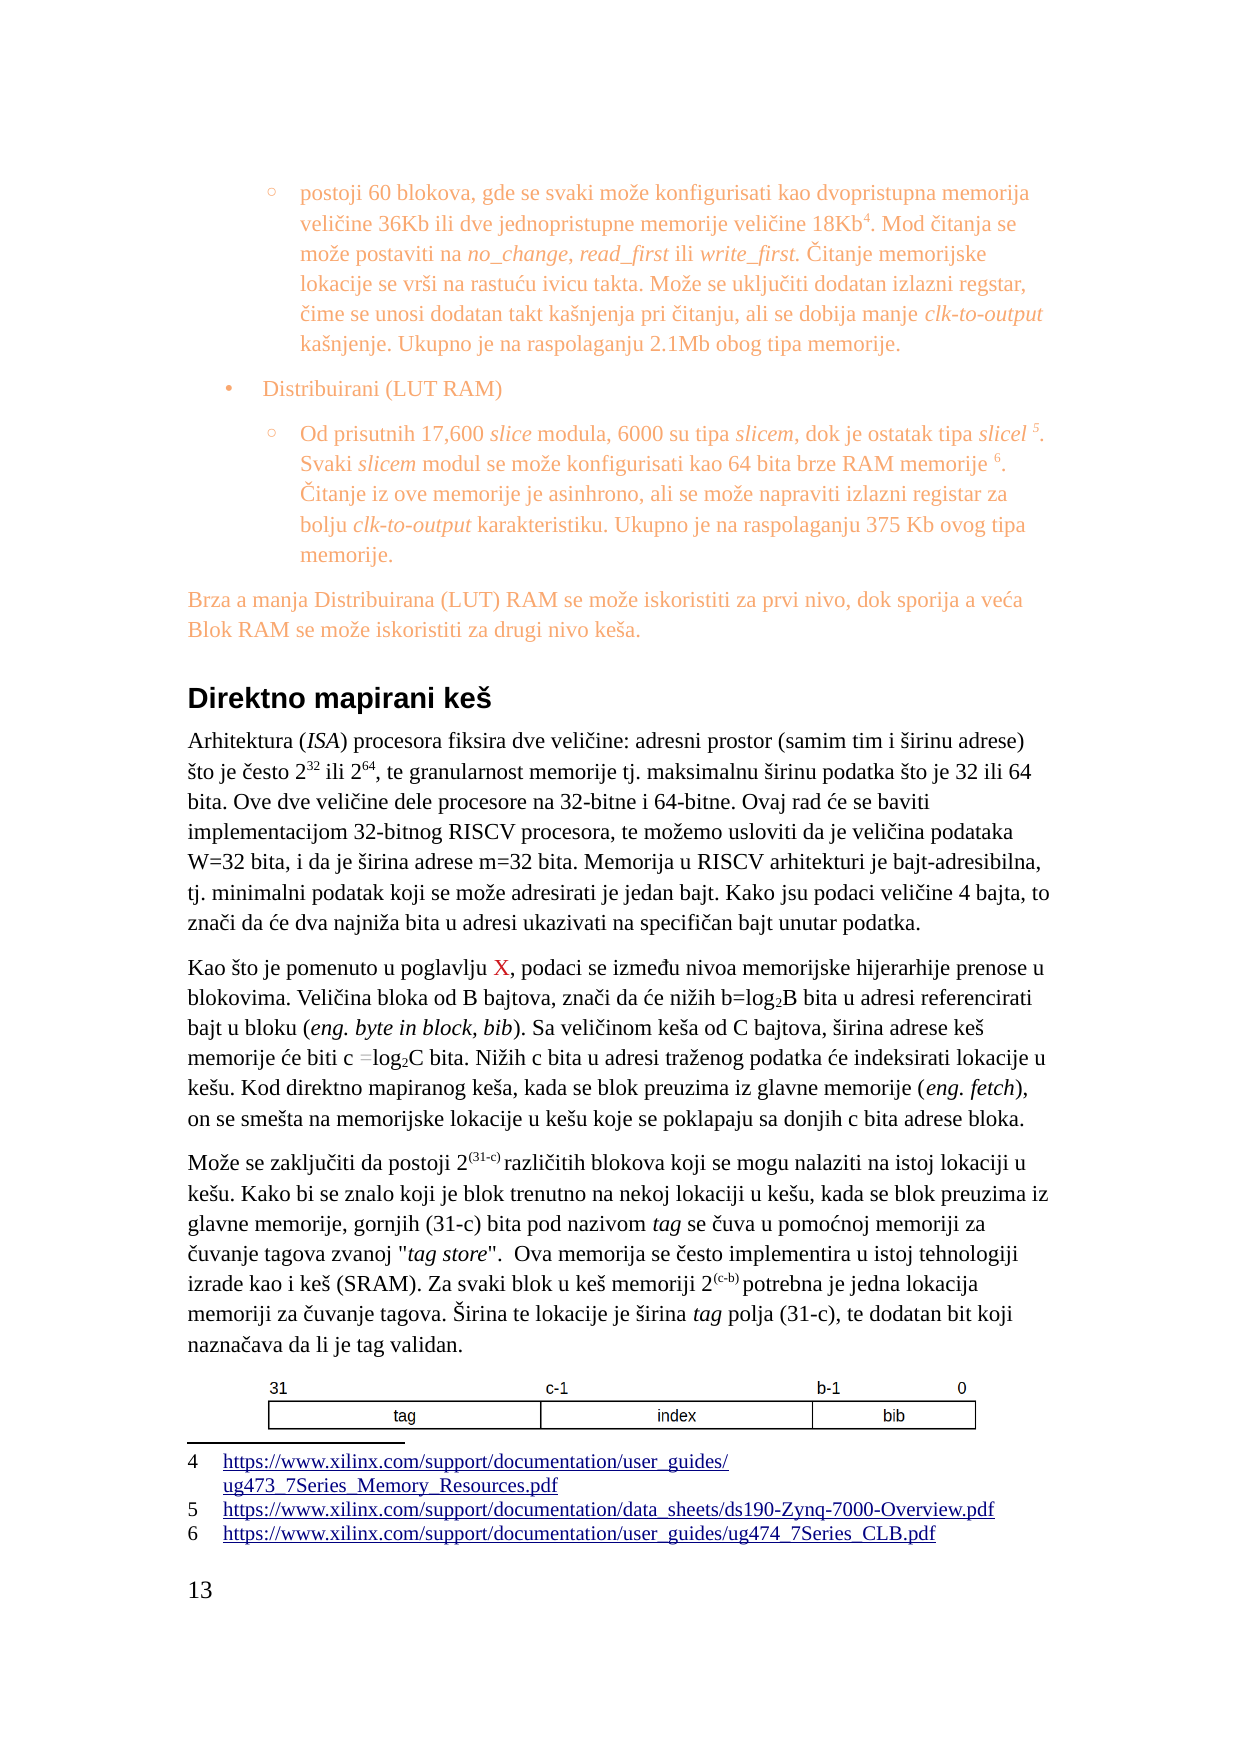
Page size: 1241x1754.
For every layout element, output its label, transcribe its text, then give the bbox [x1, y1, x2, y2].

list https://www.xilinx.com/support/documentation/user_guides/ug474_7Series_CLB.pdf [187, 1521, 1053, 1545]
list https://www.xilinx.com/support/documentation/data_sheets/ds190-Zynq-7000-Overview.pdf [187, 1497, 1053, 1521]
list Distribuirani (LUT RAM) [225, 375, 1053, 402]
list Od prisutnih 17,600 slice modula, 6000 su tipa slicem, dok je ostatak tipa slicel . Svaki slicem modul se može konfigurisati kao 64 bita brze RAM memorije . Čitanje iz ove memorije je asinhrono, ali se može napraviti izlazni registar za bolju clk-to-output karakteristiku. Ukupno je na raspolaganju 375 Kb ovog tipa memorije. [262, 420, 1053, 567]
subtitle Direktno mapirani keš [187, 682, 1053, 715]
text Arhitektura (ISA) procesora fiksira dve veličine: adresni prostor (samim tim i širinu adrese) što je često 232 ili 264, te granularnost memorije tj. maksimalnu širinu podatka što je 32 ili 64 bita. Ove dve veličine dele procesore na 32-bitne i 64-bitne. Ovaj rad će se baviti implementacijom 32-bitnog RISCV procesora, te možemo usloviti da je veličina podataka W=32 bita, i da je širina adrese m=32 bita. Memorija u RISCV arhitekturi je bajt-adresibilna, tj. minimalni podatak koji se može adresirati je jedan bajt. Kako jsu podaci veličine 4 bajta, to znači da će dva najniža bita u adresi ukazivati na specifičan bajt unutar podatka. [187, 728, 1053, 935]
text Može se zaključiti da postoji 2(31-c) različitih blokova koji se mogu nalaziti na istoj lokaciji u kešu. Kako bi se znalo koji je blok trenutno na nekoj lokaciji u kešu, kada se blok preuzima iz glavne memorije, gornjih (31-c) bita pod nazivom tag se čuva u pomoćnoj memoriji za čuvanje tagova zvanoj "tag store". Ova memorija se često implementira u istoj tehnologiji izrade kao i keš (SRAM). Za svaki blok u keš memoriji 2(c-b) potrebna je jedna lokacija memoriji za čuvanje tagova. Širina te lokacije je širina tag polja (31-c), te dodatan bit koji naznačava da li je tag validan. [187, 1149, 1053, 1357]
list https://www.xilinx.com/support/documentation/user_guides/ug473_7Series_Memory_Resources.pdf [187, 1449, 1053, 1497]
picture [257, 1375, 983, 1435]
text Kao što je pomenuto u poglavlju X, podaci se između nivoa memorijske hijerarhije prenose u blokovima. Veličina bloka od B bajtova, znači da će nižih b=log2B bita u adresi referencirati bajt u bloku (eng. byte in block, bib). Sa veličinom keša od C bajtova, širina adrese keš memorije će biti c =log2C bita. Nižih c bita u adresi traženog podatka će indeksirati lokacije u kešu. Kod direktno mapiranog keša, kada se blok preuzima iz glavne memorije (eng. fetch), on se smešta na memorijske lokacije u kešu koje se poklapaju sa donjih c bita adrese bloka. [187, 954, 1053, 1131]
text Brza a manja Distribuirana (LUT) RAM se može iskoristiti za prvi nivo, dok sporija a veća Blok RAM se može iskoristiti za drugi nivo keša. [187, 586, 1053, 642]
list postoji 60 blokova, gde se svaki može konfigurisati kao dvopristupna memorija veličine 36Kb ili dve jednopristupne memorije veličine 18Kb. Mod čitanja se može postaviti na no_change, read_first ili write_first. Čitanje memorijske lokacije se vrši na rastuću ivicu takta. Može se uključiti dodatan izlazni regstar, čime se unosi dodatan takt kašnjenja pri čitanju, ali se dobija manje clk-to-output kašnjenje. Ukupno je na raspolaganju 2.1Mb obog tipa memorije. [262, 179, 1053, 357]
